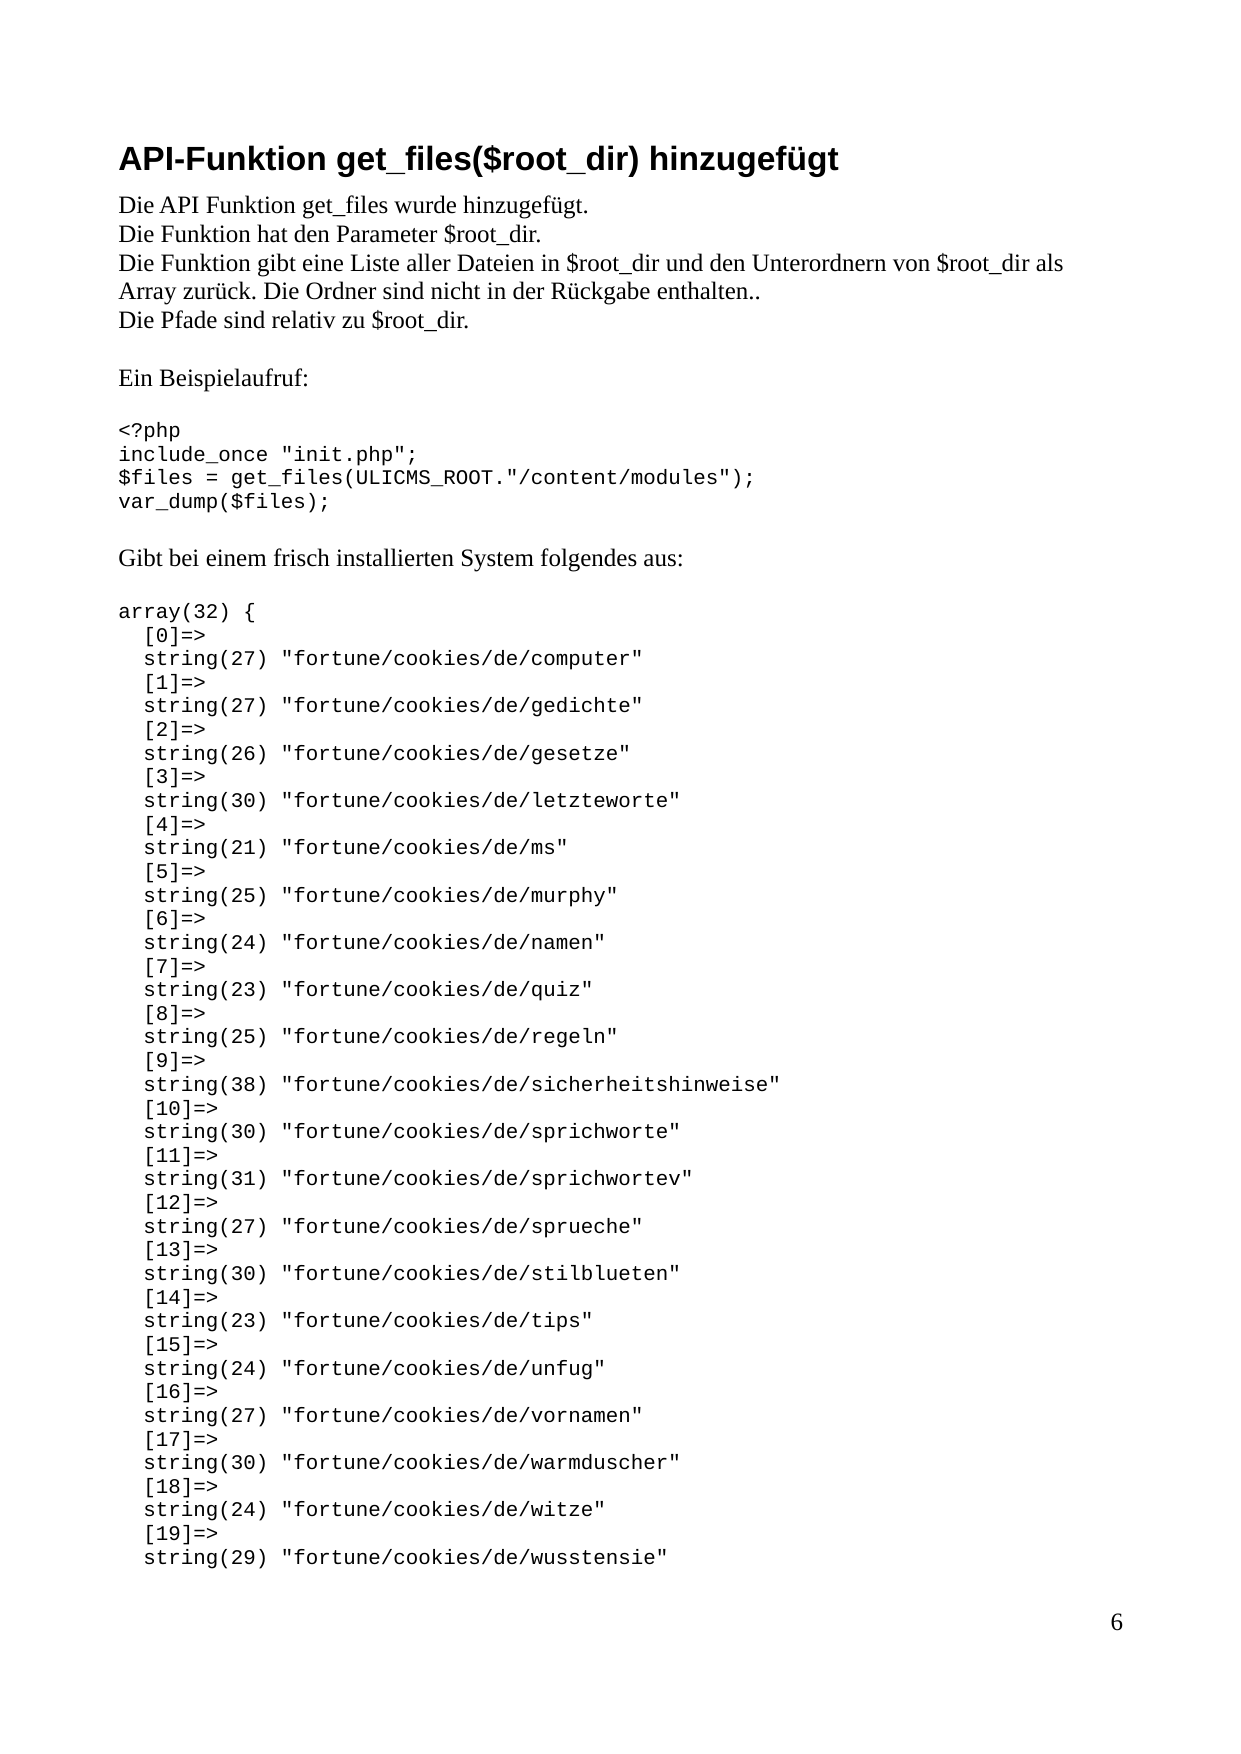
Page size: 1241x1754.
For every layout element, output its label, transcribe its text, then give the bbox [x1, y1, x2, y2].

text string(29) "fortune/cookies/de/wusstensie" [118, 1547, 1123, 1570]
text [17]=> [118, 1428, 1123, 1452]
text string(24) "fortune/cookies/de/witze" [118, 1499, 1123, 1523]
text string(30) "fortune/cookies/de/letzteworte" [118, 790, 1123, 814]
text string(23) "fortune/cookies/de/quiz" [118, 979, 1123, 1003]
text string(27) "fortune/cookies/de/computer" [118, 648, 1123, 672]
text string(21) "fortune/cookies/de/ms" [118, 837, 1123, 861]
text string(25) "fortune/cookies/de/murphy" [118, 885, 1123, 908]
text Gibt bei einem frisch installierten System folgendes aus: [118, 543, 1123, 572]
text include_once "init.php"; [118, 444, 1123, 467]
text [1]=> [118, 672, 1123, 696]
text [5]=> [118, 861, 1123, 885]
text Die API Funktion get_files wurde hinzugefügt. Die Funktion hat den Parameter $root_dir. [118, 190, 1123, 248]
text [19]=> [118, 1523, 1123, 1547]
text [16]=> [118, 1381, 1123, 1405]
text string(25) "fortune/cookies/de/regeln" [118, 1027, 1123, 1050]
text [11]=> [118, 1145, 1123, 1168]
text Die Pfade sind relativ zu $root_dir. [118, 305, 1123, 334]
text array(32) { [118, 601, 1123, 624]
text [12]=> [118, 1192, 1123, 1216]
text Ein Beispielaufruf: [118, 363, 1123, 391]
text [18]=> [118, 1476, 1123, 1499]
text string(23) "fortune/cookies/de/tips" [118, 1310, 1123, 1334]
text [6]=> [118, 908, 1123, 932]
text string(30) "fortune/cookies/de/stilblueten" [118, 1263, 1123, 1287]
text [8]=> [118, 1003, 1123, 1027]
text string(24) "fortune/cookies/de/namen" [118, 932, 1123, 956]
text string(27) "fortune/cookies/de/sprueche" [118, 1216, 1123, 1239]
text string(31) "fortune/cookies/de/sprichwortev" [118, 1168, 1123, 1192]
text [2]=> [118, 719, 1123, 743]
text [9]=> [118, 1050, 1123, 1074]
subtitle API-Funktion get_files($root_dir) hinzugefügt [118, 139, 1123, 178]
text [7]=> [118, 956, 1123, 979]
text [0]=> [118, 624, 1123, 648]
text string(24) "fortune/cookies/de/unfug" [118, 1358, 1123, 1381]
text [15]=> [118, 1334, 1123, 1358]
text <?php [118, 420, 1123, 444]
text [13]=> [118, 1239, 1123, 1263]
text string(30) "fortune/cookies/de/sprichworte" [118, 1121, 1123, 1145]
text [4]=> [118, 814, 1123, 837]
text string(26) "fortune/cookies/de/gesetze" [118, 743, 1123, 766]
text string(27) "fortune/cookies/de/vornamen" [118, 1405, 1123, 1428]
text string(27) "fortune/cookies/de/gedichte" [118, 696, 1123, 719]
text $files = get_files(ULICMS_ROOT."/content/modules"); [118, 467, 1123, 491]
text Die Funktion gibt eine Liste aller Dateien in $root_dir und den Unterordnern von $root_dir als Array zurück. Die Ordner sind nicht in der Rückgabe enthalten.. [118, 248, 1123, 305]
text var_dump($files); [118, 491, 1123, 515]
text [14]=> [118, 1287, 1123, 1310]
text string(30) "fortune/cookies/de/warmduscher" [118, 1452, 1123, 1476]
text string(38) "fortune/cookies/de/sicherheitshinweise" [118, 1074, 1123, 1097]
text [10]=> [118, 1097, 1123, 1121]
text [3]=> [118, 766, 1123, 790]
